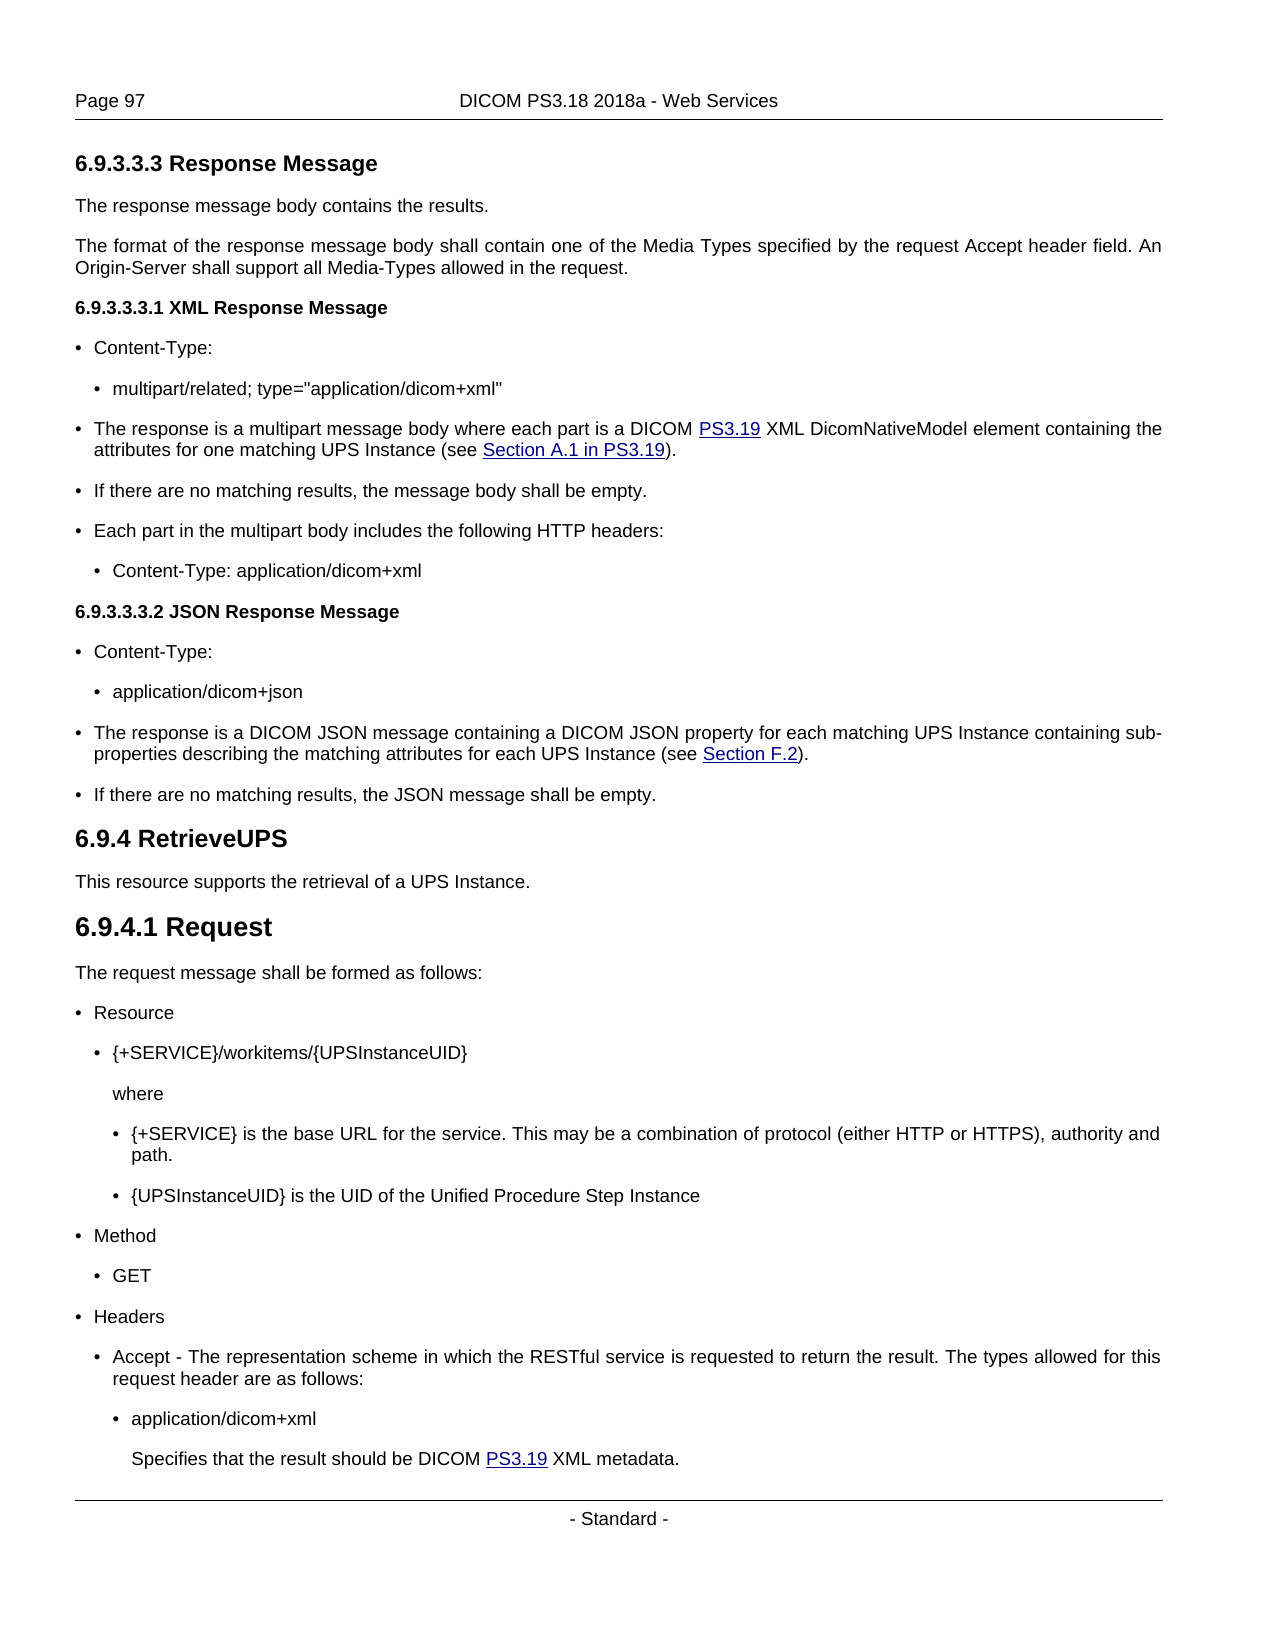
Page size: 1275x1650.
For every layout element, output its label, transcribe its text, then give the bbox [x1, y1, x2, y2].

text 6.9.3.3.3 Response Message [75, 150, 1162, 176]
list application/dicom+xml [112, 1408, 1162, 1429]
list GET [94, 1265, 1162, 1287]
text 6.9.3.3.3.2 JSON Response Message [75, 601, 1162, 622]
text The response message body contains the results. [75, 194, 1162, 216]
list The response is a multipart message body where each part is a DICOM PS3.19 XML DicomNativeModel element containing the attributes for one matching UPS Instance (see Section A.1 in PS3.19). [75, 418, 1162, 461]
list {+SERVICE} is the base URL for the service. This may be a combination of protocol (either HTTP or HTTPS), authority and path. [112, 1123, 1162, 1166]
list application/dicom+json [94, 681, 1162, 703]
list Each part in the multipart body includes the following HTTP headers: [75, 520, 1162, 541]
text The request message shall be formed as follows: [75, 961, 1162, 983]
list Method [75, 1225, 1162, 1246]
list multipart/related; type="application/dicom+xml" [94, 377, 1162, 399]
list Accept - The representation scheme in which the RESTful service is requested to return the result. The types allowed for this request header are as follows: [94, 1346, 1162, 1389]
list If there are no matching results, the message body shall be empty. [75, 479, 1162, 501]
list {UPSInstanceUID} is the UID of the Unified Procedure Step Instance [112, 1184, 1162, 1206]
text This resource supports the retrieval of a UPS Instance. [75, 871, 1162, 893]
text 6.9.4.1 Request [75, 911, 1162, 943]
list Content-Type: application/dicom+xml [94, 560, 1162, 582]
list Specifies that the result should be DICOM PS3.19 XML metadata. [112, 1448, 1162, 1469]
list Content-Type: [75, 641, 1162, 662]
list The response is a DICOM JSON message containing a DICOM JSON property for each matching UPS Instance containing sub-properties describing the matching attributes for each UPS Instance (see Section F.2). [75, 721, 1162, 764]
list If there are no matching results, the JSON message shall be empty. [75, 783, 1162, 805]
list Content-Type: [75, 337, 1162, 359]
text 6.9.3.3.3.1 XML Response Message [75, 297, 1162, 318]
list Resource [75, 1002, 1162, 1023]
list {+SERVICE}/workitems/{UPSInstanceUID} [94, 1042, 1162, 1064]
list where [94, 1082, 1162, 1104]
text The format of the response message body shall contain one of the Media Types specified by the request Accept header field. An Origin-Server shall support all Media-Types allowed in the request. [75, 235, 1162, 278]
text 6.9.4 RetrieveUPS [75, 824, 1162, 852]
list Headers [75, 1306, 1162, 1327]
